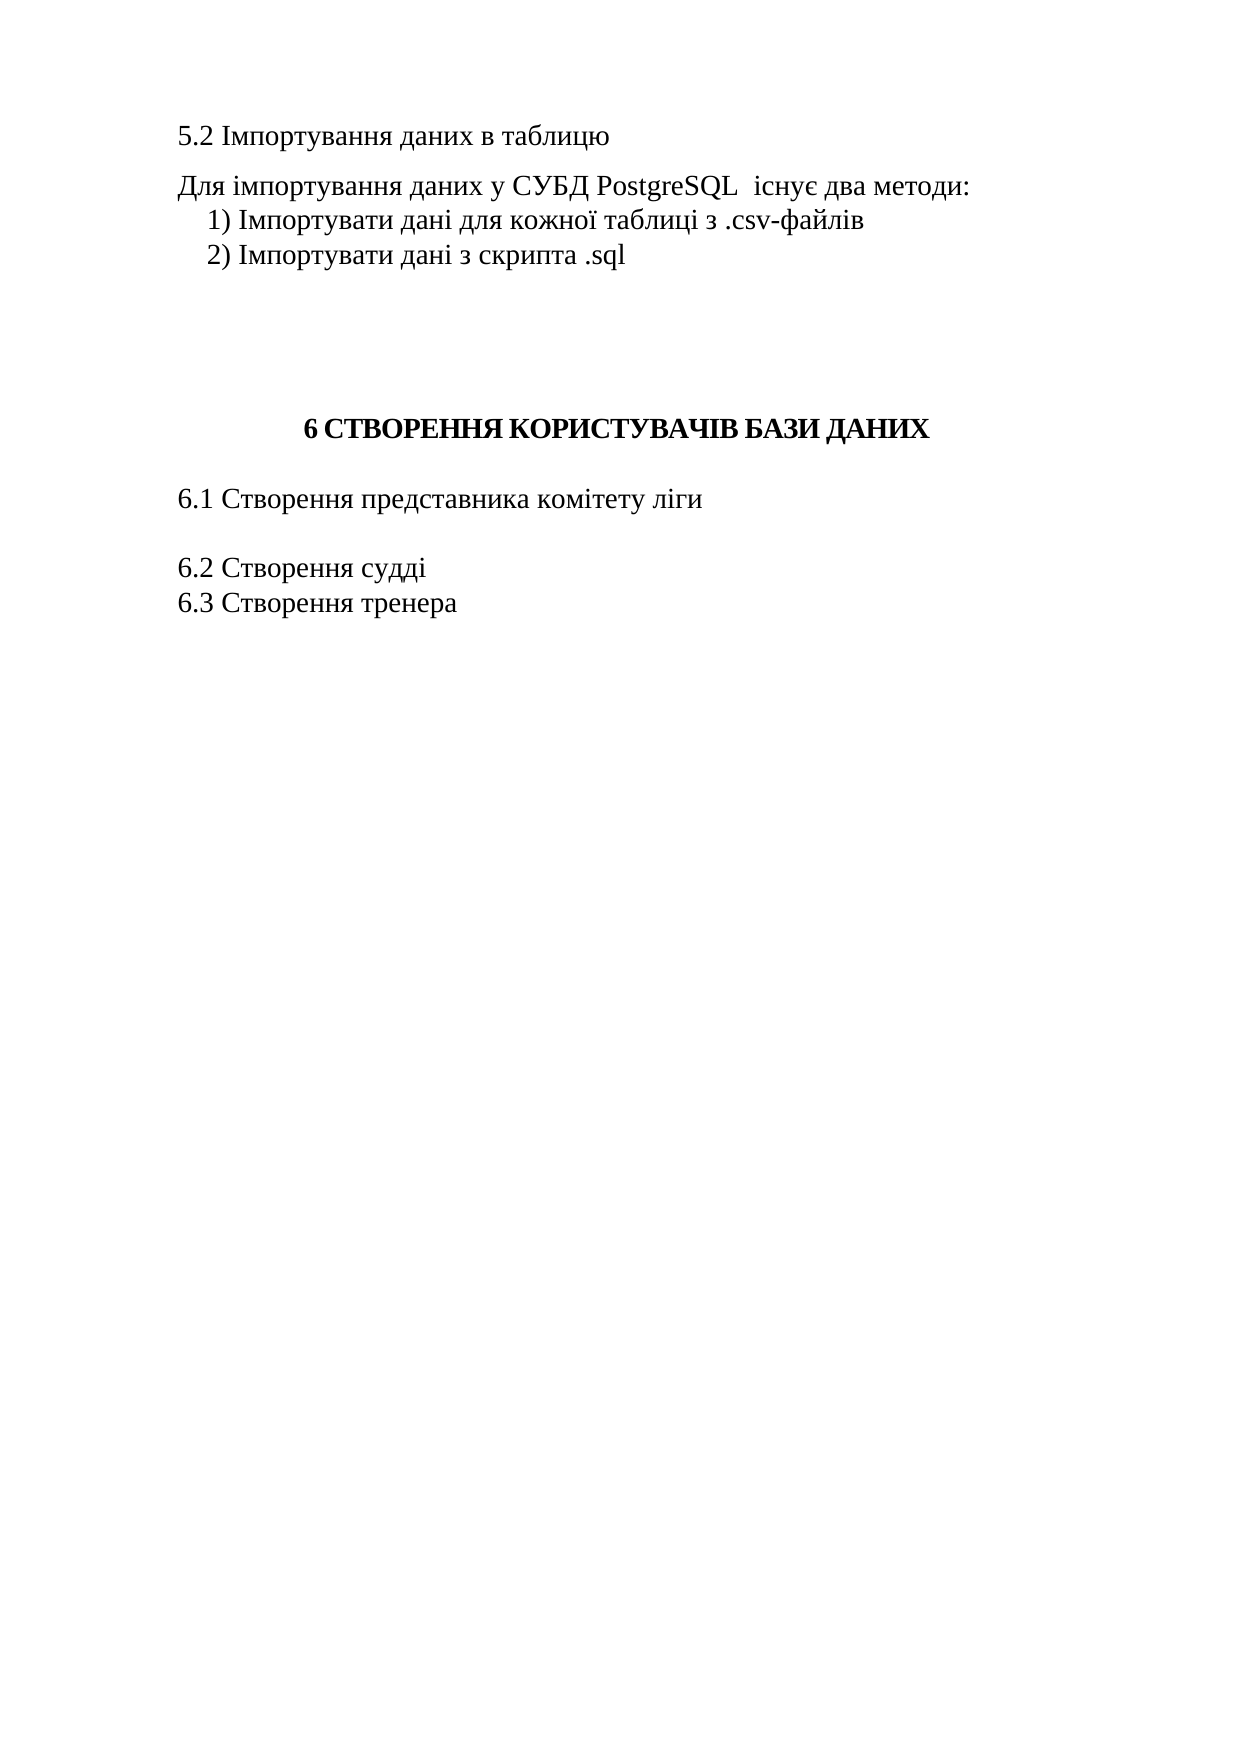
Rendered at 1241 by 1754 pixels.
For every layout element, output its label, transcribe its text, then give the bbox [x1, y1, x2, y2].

text 1) Імпортувати дані для кожної таблиці з .csv-файлів [118, 202, 1116, 236]
text 6.1 Створення представника комітету ліги [118, 481, 1116, 514]
subtitle 5.2 Імпортування даних в таблицю [118, 118, 1116, 152]
text Для імпортування даних у СУБД PostgreSQL існує два методи: [118, 168, 1116, 201]
text 6.2 Створення судді [118, 550, 1116, 584]
text 2) Імпортувати дані з скрипта .sql [118, 237, 1116, 271]
text 6.3 Створення тренера [118, 585, 1116, 619]
subtitle 6 Створення користувачів бази даних [118, 411, 1116, 445]
